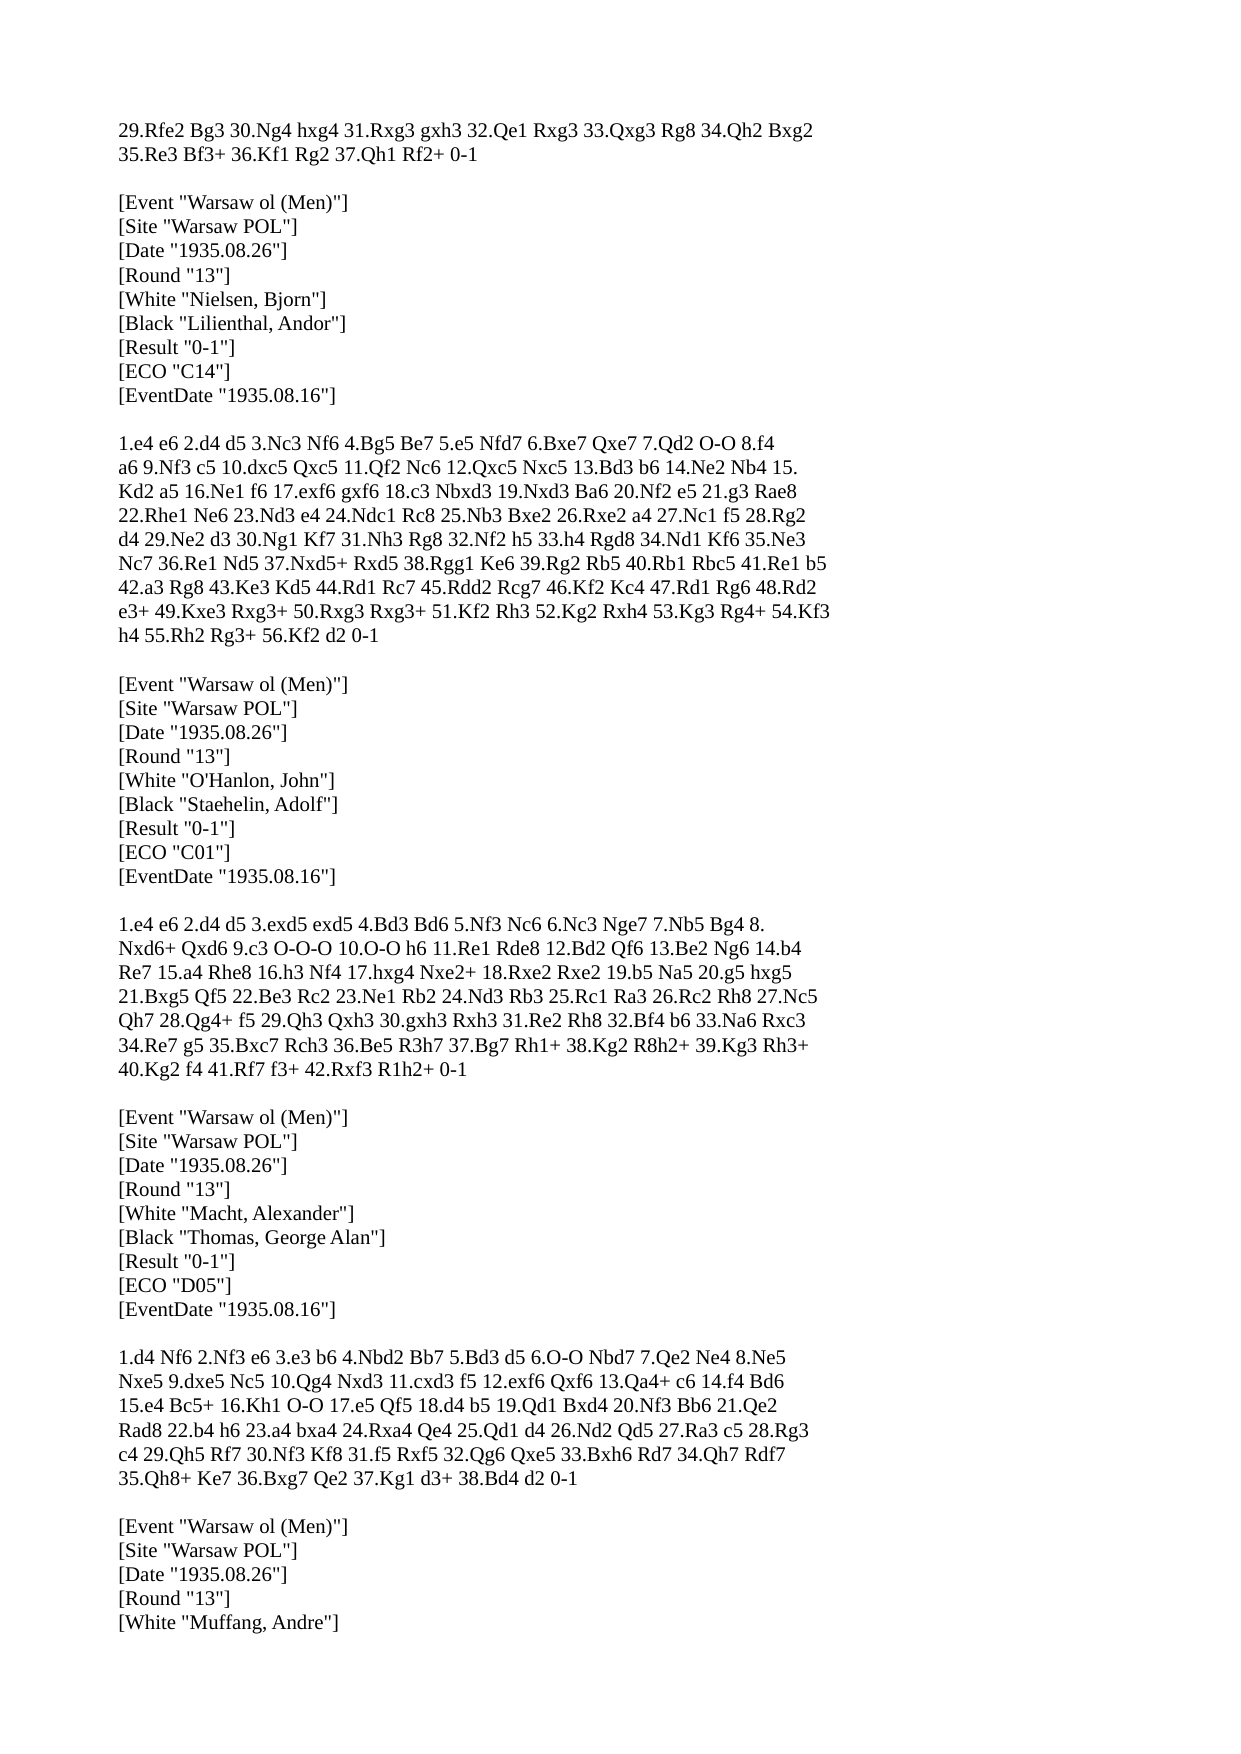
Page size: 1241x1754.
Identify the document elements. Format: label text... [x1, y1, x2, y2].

text h4 55.Rh2 Rg3+ 56.Kf2 d2 0-1 [118, 623, 1122, 647]
text [Date "1935.08.26"] [118, 1562, 1122, 1586]
text Nxd6+ Qxd6 9.c3 O-O-O 10.O-O h6 11.Re1 Rde8 12.Bd2 Qf6 13.Be2 Ng6 14.b4 [118, 936, 1122, 960]
text [Site "Warsaw POL"] [118, 1538, 1122, 1562]
text Nxe5 9.dxe5 Nc5 10.Qg4 Nxd3 11.cxd3 f5 12.exf6 Qxf6 13.Qa4+ c6 14.f4 Bd6 [118, 1369, 1122, 1393]
text [White "O'Hanlon, John"] [118, 768, 1122, 792]
text [Site "Warsaw POL"] [118, 696, 1122, 720]
text Re7 15.a4 Rhe8 16.h3 Nf4 17.hxg4 Nxe2+ 18.Rxe2 Rxe2 19.b5 Na5 20.g5 hxg5 [118, 960, 1122, 984]
text [White "Nielsen, Bjorn"] [118, 287, 1122, 311]
text [Date "1935.08.26"] [118, 1153, 1122, 1177]
text [ECO "D05"] [118, 1273, 1122, 1297]
text 35.Re3 Bf3+ 36.Kf1 Rg2 37.Qh1 Rf2+ 0-1 [118, 142, 1122, 166]
text e3+ 49.Kxe3 Rxg3+ 50.Rxg3 Rxg3+ 51.Kf2 Rh3 52.Kg2 Rxh4 53.Kg3 Rg4+ 54.Kf3 [118, 599, 1122, 623]
text [Date "1935.08.26"] [118, 720, 1122, 744]
text 1.e4 e6 2.d4 d5 3.exd5 exd5 4.Bd3 Bd6 5.Nf3 Nc6 6.Nc3 Nge7 7.Nb5 Bg4 8. [118, 912, 1122, 936]
text [White "Macht, Alexander"] [118, 1201, 1122, 1225]
text [Result "0-1"] [118, 1249, 1122, 1273]
text Qh7 28.Qg4+ f5 29.Qh3 Qxh3 30.gxh3 Rxh3 31.Re2 Rh8 32.Bf4 b6 33.Na6 Rxc3 [118, 1008, 1122, 1032]
text [Round "13"] [118, 1177, 1122, 1201]
text [EventDate "1935.08.16"] [118, 864, 1122, 888]
text [Round "13"] [118, 1586, 1122, 1610]
text 34.Re7 g5 35.Bxc7 Rch3 36.Be5 R3h7 37.Bg7 Rh1+ 38.Kg2 R8h2+ 39.Kg3 Rh3+ [118, 1032, 1122, 1057]
text 1.d4 Nf6 2.Nf3 e6 3.e3 b6 4.Nbd2 Bb7 5.Bd3 d5 6.O-O Nbd7 7.Qe2 Ne4 8.Ne5 [118, 1345, 1122, 1369]
text [Event "Warsaw ol (Men)"] [118, 672, 1122, 696]
text [ECO "C01"] [118, 840, 1122, 864]
text [Result "0-1"] [118, 335, 1122, 359]
text [Event "Warsaw ol (Men)"] [118, 190, 1122, 214]
text [EventDate "1935.08.16"] [118, 1297, 1122, 1321]
text [Black "Staehelin, Adolf"] [118, 792, 1122, 816]
text 40.Kg2 f4 41.Rf7 f3+ 42.Rxf3 R1h2+ 0-1 [118, 1057, 1122, 1081]
text [Black "Thomas, George Alan"] [118, 1225, 1122, 1249]
text [Site "Warsaw POL"] [118, 1129, 1122, 1153]
text [Site "Warsaw POL"] [118, 214, 1122, 238]
text [Black "Lilienthal, Andor"] [118, 311, 1122, 335]
text [White "Muffang, Andre"] [118, 1610, 1122, 1634]
text 21.Bxg5 Qf5 22.Be3 Rc2 23.Ne1 Rb2 24.Nd3 Rb3 25.Rc1 Ra3 26.Rc2 Rh8 27.Nc5 [118, 984, 1122, 1008]
text [Date "1935.08.26"] [118, 238, 1122, 262]
text Nc7 36.Re1 Nd5 37.Nxd5+ Rxd5 38.Rgg1 Ke6 39.Rg2 Rb5 40.Rb1 Rbc5 41.Re1 b5 [118, 551, 1122, 575]
text [Event "Warsaw ol (Men)"] [118, 1105, 1122, 1129]
text d4 29.Ne2 d3 30.Ng1 Kf7 31.Nh3 Rg8 32.Nf2 h5 33.h4 Rgd8 34.Nd1 Kf6 35.Ne3 [118, 527, 1122, 551]
text [EventDate "1935.08.16"] [118, 383, 1122, 407]
text [ECO "C14"] [118, 359, 1122, 383]
text [Event "Warsaw ol (Men)"] [118, 1514, 1122, 1538]
text 35.Qh8+ Ke7 36.Bxg7 Qe2 37.Kg1 d3+ 38.Bd4 d2 0-1 [118, 1466, 1122, 1490]
text [Result "0-1"] [118, 816, 1122, 840]
text Kd2 a5 16.Ne1 f6 17.exf6 gxf6 18.c3 Nbxd3 19.Nxd3 Ba6 20.Nf2 e5 21.g3 Rae8 [118, 479, 1122, 503]
text [Round "13"] [118, 744, 1122, 768]
text 1.e4 e6 2.d4 d5 3.Nc3 Nf6 4.Bg5 Be7 5.e5 Nfd7 6.Bxe7 Qxe7 7.Qd2 O-O 8.f4 [118, 431, 1122, 455]
text 29.Rfe2 Bg3 30.Ng4 hxg4 31.Rxg3 gxh3 32.Qe1 Rxg3 33.Qxg3 Rg8 34.Qh2 Bxg2 [118, 118, 1122, 142]
text 22.Rhe1 Ne6 23.Nd3 e4 24.Ndc1 Rc8 25.Nb3 Bxe2 26.Rxe2 a4 27.Nc1 f5 28.Rg2 [118, 503, 1122, 527]
text 42.a3 Rg8 43.Ke3 Kd5 44.Rd1 Rc7 45.Rdd2 Rcg7 46.Kf2 Kc4 47.Rd1 Rg6 48.Rd2 [118, 575, 1122, 599]
text a6 9.Nf3 c5 10.dxc5 Qxc5 11.Qf2 Nc6 12.Qxc5 Nxc5 13.Bd3 b6 14.Ne2 Nb4 15. [118, 455, 1122, 479]
text 15.e4 Bc5+ 16.Kh1 O-O 17.e5 Qf5 18.d4 b5 19.Qd1 Bxd4 20.Nf3 Bb6 21.Qe2 [118, 1393, 1122, 1417]
text c4 29.Qh5 Rf7 30.Nf3 Kf8 31.f5 Rxf5 32.Qg6 Qxe5 33.Bxh6 Rd7 34.Qh7 Rdf7 [118, 1442, 1122, 1466]
text Rad8 22.b4 h6 23.a4 bxa4 24.Rxa4 Qe4 25.Qd1 d4 26.Nd2 Qd5 27.Ra3 c5 28.Rg3 [118, 1417, 1122, 1442]
text [Round "13"] [118, 262, 1122, 287]
